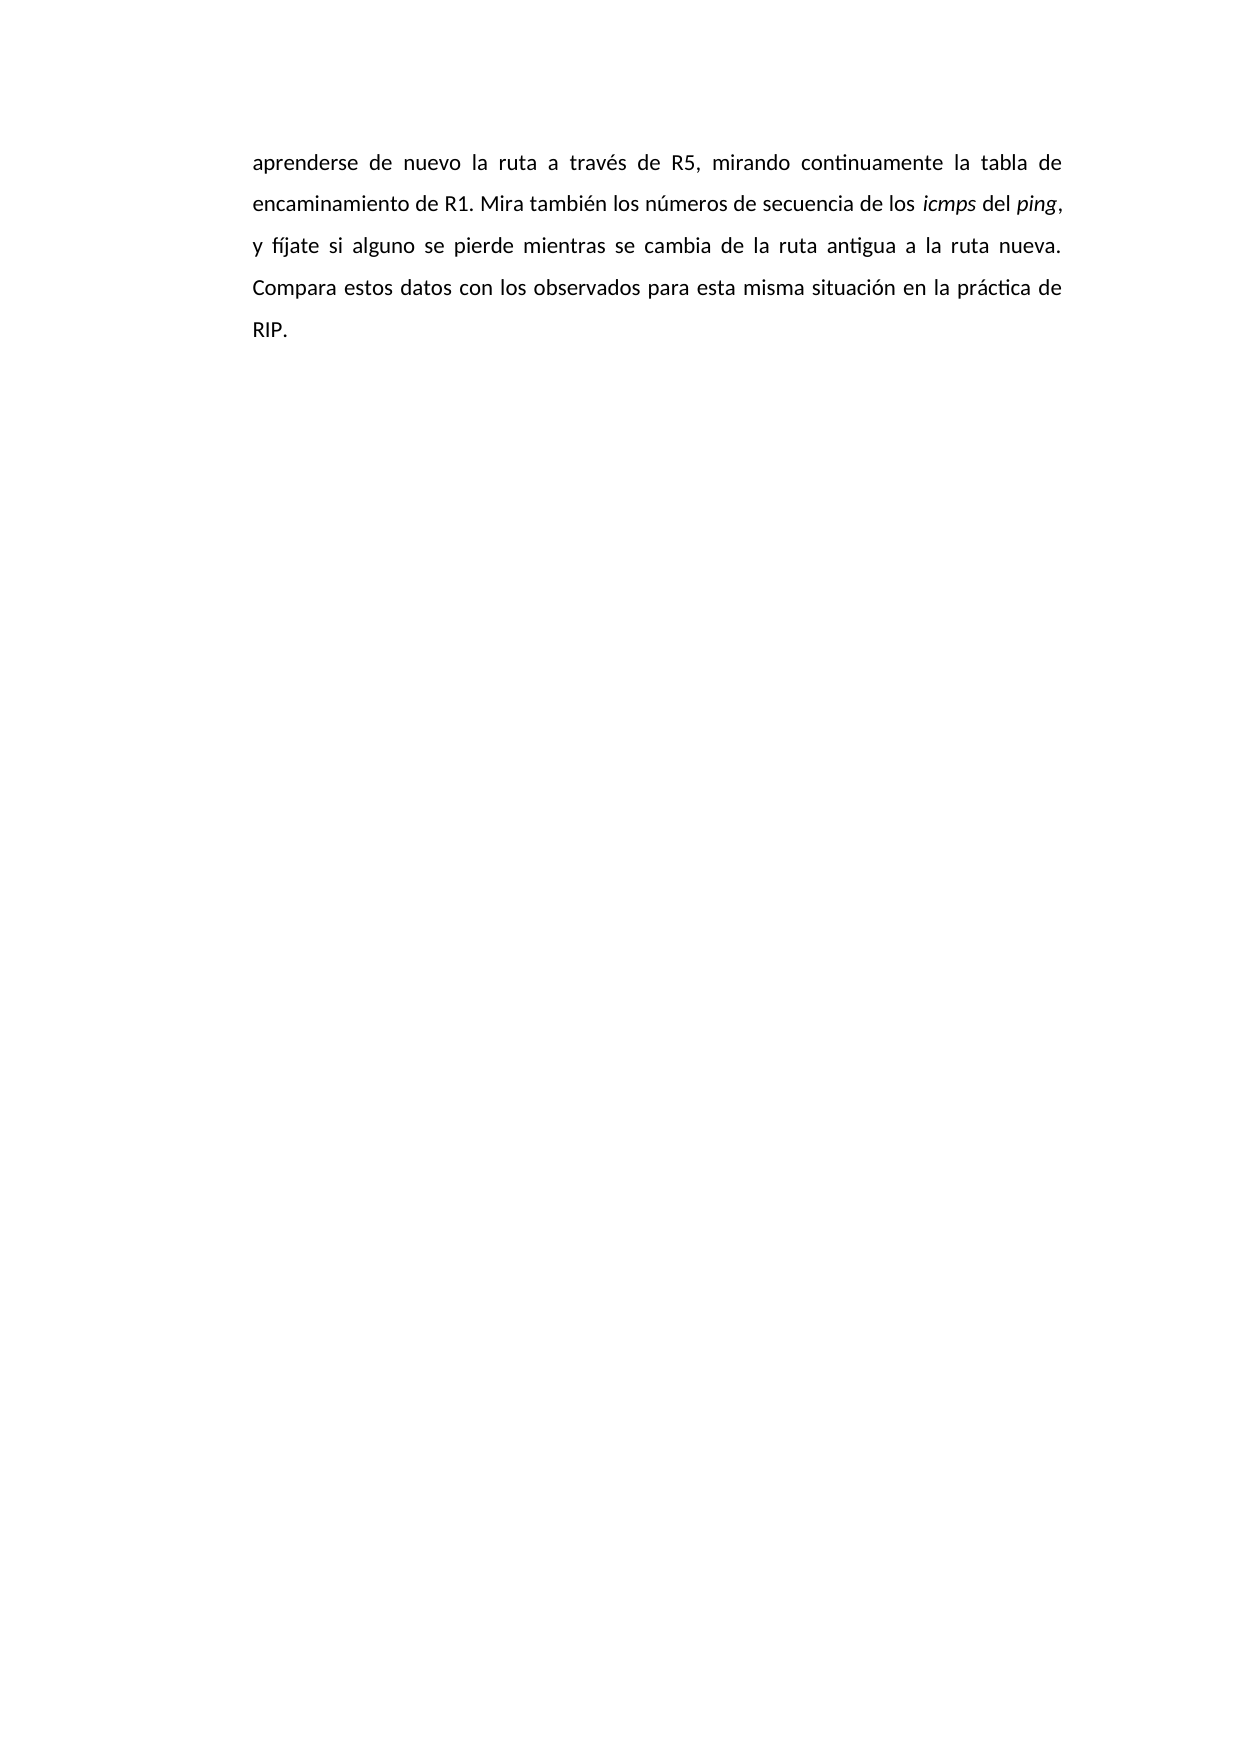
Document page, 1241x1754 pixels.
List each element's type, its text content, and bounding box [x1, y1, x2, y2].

list aprenderse de nuevo la ruta a través de R5, mirando continuamente la tabla de encaminamiento de R1. Mira también los números de secuencia de los icmps del ping, y fíjate si alguno se pierde mientras se cambia de la ruta antigua a la ruta nueva. Compara estos datos con los observados para esta misma situación en la práctica de RIP. [215, 148, 1063, 343]
